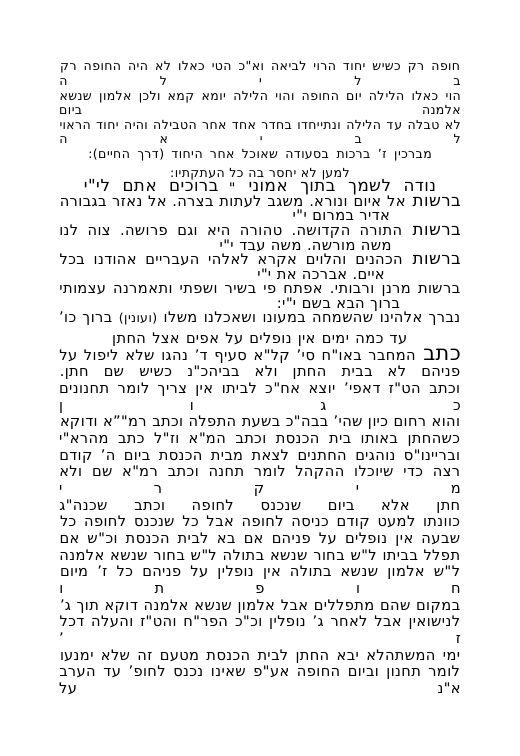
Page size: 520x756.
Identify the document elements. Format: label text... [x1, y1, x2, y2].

text נברך אלהינו שהשמחה במעונו ושאכלנו משלו (ועונין) ברוך כו’ [59, 311, 461, 326]
text לנישואין אבל לאחר ג’ נופלין וכ"כ הפר"ח והט"ז והעלה דכל ז’ [59, 613, 461, 647]
text וכתב הט"ז דאפי’ יוצא אח"כ לביתו אין צריך לומר תחנונים כגון [59, 380, 461, 413]
text לא טבלה עד הלילה ונתייחדו בחדר אחד אחר הטבילה והיה יחוד הראוי לביאה [59, 117, 461, 147]
text חופה רק כשיש יחוד הרוי לביאה וא"כ הטי כאלו לא היה החופה רק בלילה [59, 59, 461, 88]
text ימי המשתהלא יבא החתן לבית הכנסת מטעם זה שלא ימנעו [59, 647, 461, 663]
text ברשות מרנן ורבותי. אפתח פי בשיר ושפתי ותאמרנה עצמותי [59, 282, 461, 297]
text ברוך הבא בשם י"י: [59, 297, 461, 311]
text אדיר במרום י"י [59, 209, 461, 224]
text והוא רחום כיון שהי’ בבה"כ בשעת התפלה וכתב רמ"”א ודוקא [59, 413, 461, 430]
text מברכין ז’ ברכות בסעודה שאוכל אחר היחוד (דרך החיים): [59, 147, 461, 161]
text רצה כדי שיוכלו ההקהל לומר תחנה וכתב רמ"א שם ולא מיקרי [59, 463, 461, 497]
text ובריינו"ס נוהגים החתנים לצאת מבית הכנסת ביום ה’ קודם [59, 447, 461, 463]
text פניהם לא בבית החתן ולא בביהכ"נ כשיש שם חתן. [59, 363, 461, 380]
text לומר תחנון וביום החופה אע"פ שאינו נכנס לחופ’ עד הערב א"נ על [59, 663, 461, 697]
text ברשות הכהנים והלוים אקרא לאלהי העבריים אהודנו בכל [59, 253, 461, 267]
text משה מורשה. משה עבד י"י [59, 238, 461, 253]
text עד כמה ימים אין נופלים על אפים אצל החתן [59, 330, 461, 347]
text כוונתו למעט קודם כניסה לחופה אבל כל שנכנס לחופה כל [59, 513, 461, 530]
text כתב המחבר באו"ח סי’ קל"א סעיף ד’ נהגו שלא ליפול על [59, 347, 461, 363]
text כשהחתן באותו בית הכנסת וכתב המ"א וז"ל כתב מהרא"י [59, 430, 461, 447]
text במקום שהם מתפללים אבל אלמון שנשא אלמנה דוקא תוך ג’ [59, 597, 461, 613]
text נודה לשמך בתוך אמוני " ברוכים אתם לי"י [59, 180, 461, 194]
text ל"ש אלמון שנשא בתולה אין נופלין על פניהם כל ז’ מיום חופתו [59, 563, 461, 597]
text שבעה אין נופלים על פניהם אם בא לבית הכנסת וכ"ש אם [59, 530, 461, 547]
text למען לא יחסר בה כל העתקתיו: [59, 165, 461, 180]
text ברשות התורה הקדושה. טהורה היא וגם פרושה. צוה לנו [59, 224, 461, 238]
text ברשות אל איום ונורא. משגב לעתות בצרה. אל נאזר בגבורה [59, 194, 461, 209]
text איים. אברכה את י"י [59, 267, 461, 282]
text הוי כאלו הלילה יום החופה והוי הלילה יומא קמא ולכן אלמון שנשא אלמנה ביום [59, 88, 461, 117]
text תפלל בביתו ל"ש בחור שנשא בתולה ל"ש בחור שנשא אלמנה [59, 547, 461, 563]
text חתן אלא ביום שנכנס לחופה וכתב שכנה"ג [59, 497, 461, 513]
